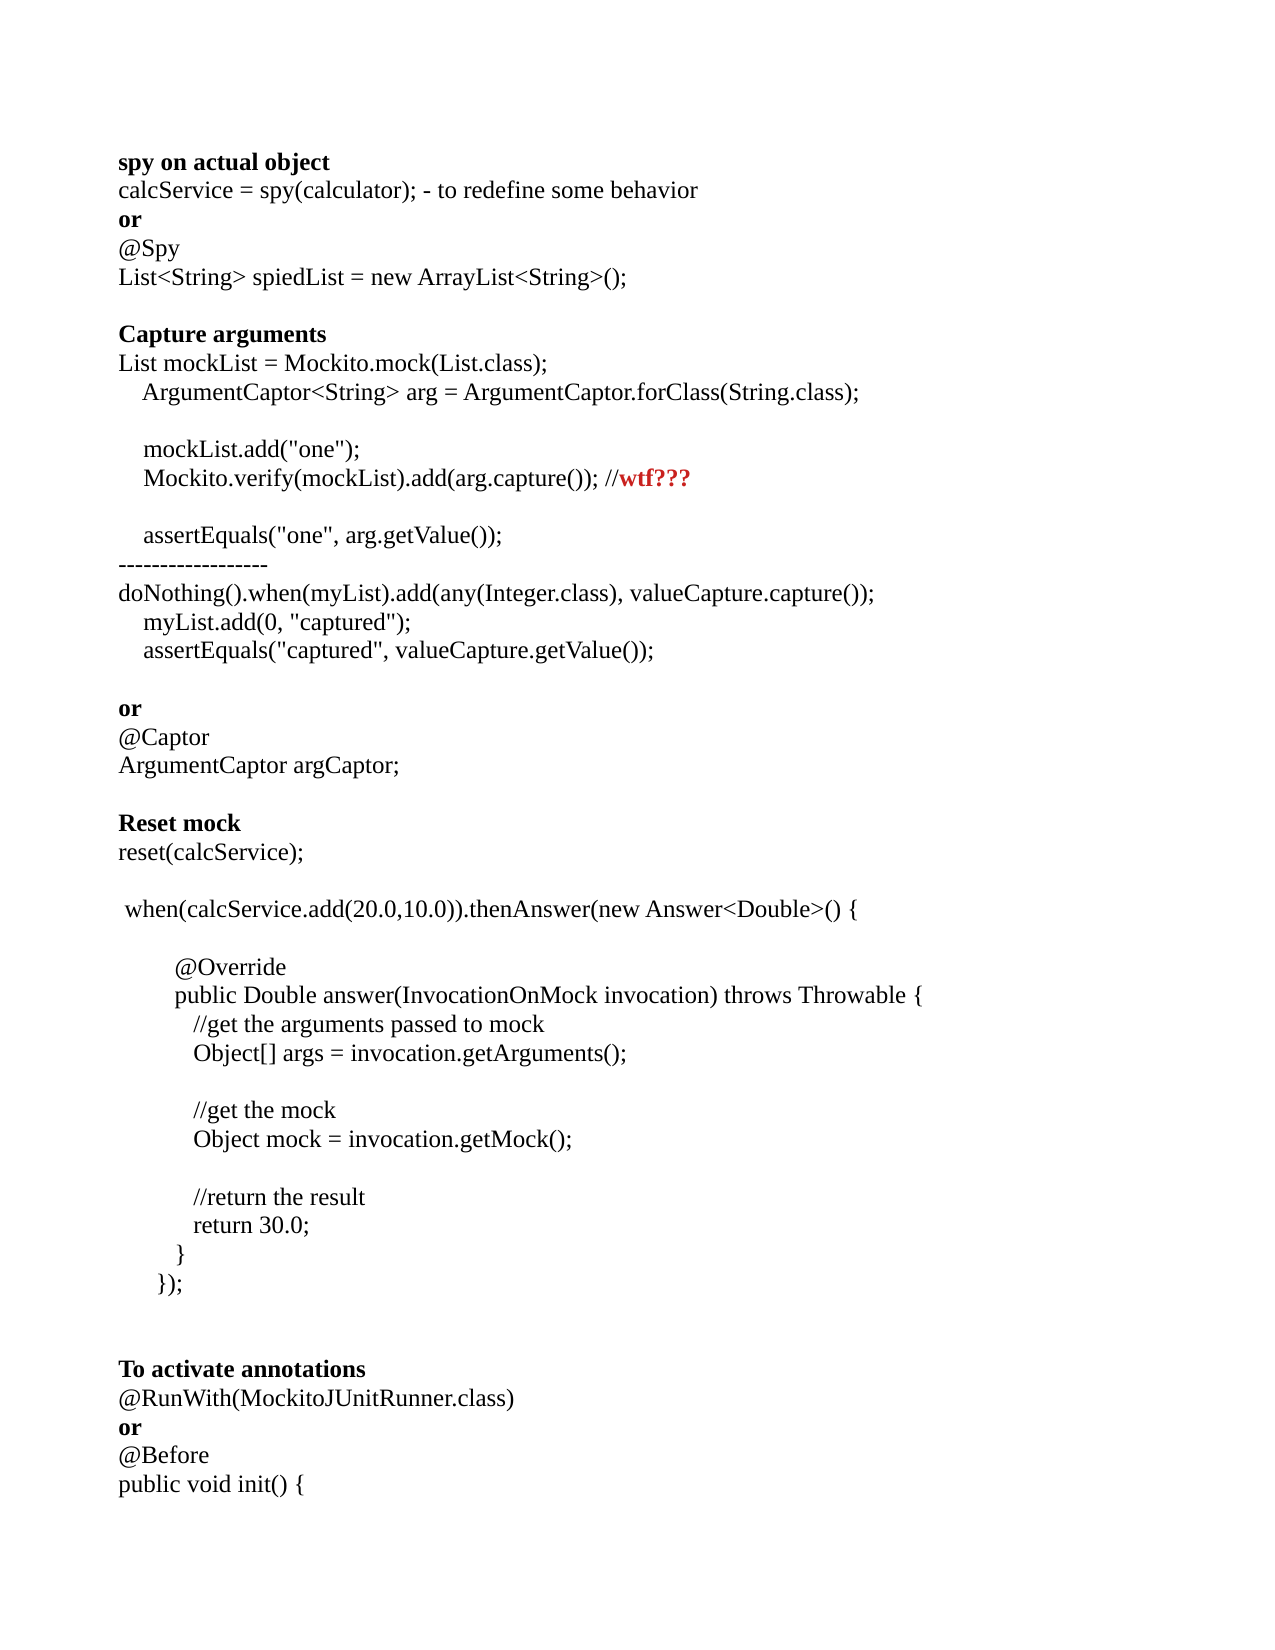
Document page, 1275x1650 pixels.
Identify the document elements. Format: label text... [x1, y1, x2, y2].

text List mockList = Mockito.mock(List.class); ArgumentCaptor<String> arg = ArgumentCaptor.forClass(String.class); mockList.add("one"); Mockito.verify(mockList).add(arg.capture()); //wtf??? assertEquals("one", arg.getValue()); [118, 348, 1157, 549]
text or [118, 204, 1157, 233]
text reset(calcService); [118, 837, 1157, 866]
text @RunWith(MockitoJUnitRunner.class) [118, 1383, 1157, 1412]
text Object mock = invocation.getMock(); [118, 1124, 1157, 1153]
text spy on actual object [118, 147, 1157, 176]
text public Double answer(InvocationOnMock invocation) throws Throwable { [118, 981, 1157, 1009]
text or [118, 693, 1157, 722]
text Reset mock [118, 808, 1157, 837]
text Capture arguments [118, 319, 1157, 348]
text Object[] args = invocation.getArguments(); [118, 1038, 1157, 1067]
text return 30.0; [118, 1211, 1157, 1239]
text //get the mock [118, 1096, 1157, 1124]
text ------------------ [118, 549, 1157, 578]
text } [118, 1239, 1157, 1268]
text //return the result [118, 1182, 1157, 1211]
text @Override [118, 952, 1157, 981]
text @Before public void init() { [118, 1441, 1157, 1498]
text To activate annotations [118, 1354, 1157, 1383]
text doNothing().when(myList).add(any(Integer.class), valueCapture.capture()); myList.add(0, "captured"); assertEquals("captured", valueCapture.getValue()); [118, 578, 1157, 664]
text or [118, 1412, 1157, 1441]
text when(calcService.add(20.0,10.0)).thenAnswer(new Answer<Double>() { [118, 894, 1157, 923]
text }); [118, 1268, 1157, 1297]
text //get the arguments passed to mock [118, 1009, 1157, 1038]
text @Spy List<String> spiedList = new ArrayList<String>(); [118, 233, 1157, 291]
text calcService = spy(calculator); - to redefine some behavior [118, 176, 1157, 204]
text @Captor ArgumentCaptor argCaptor; [118, 722, 1157, 779]
